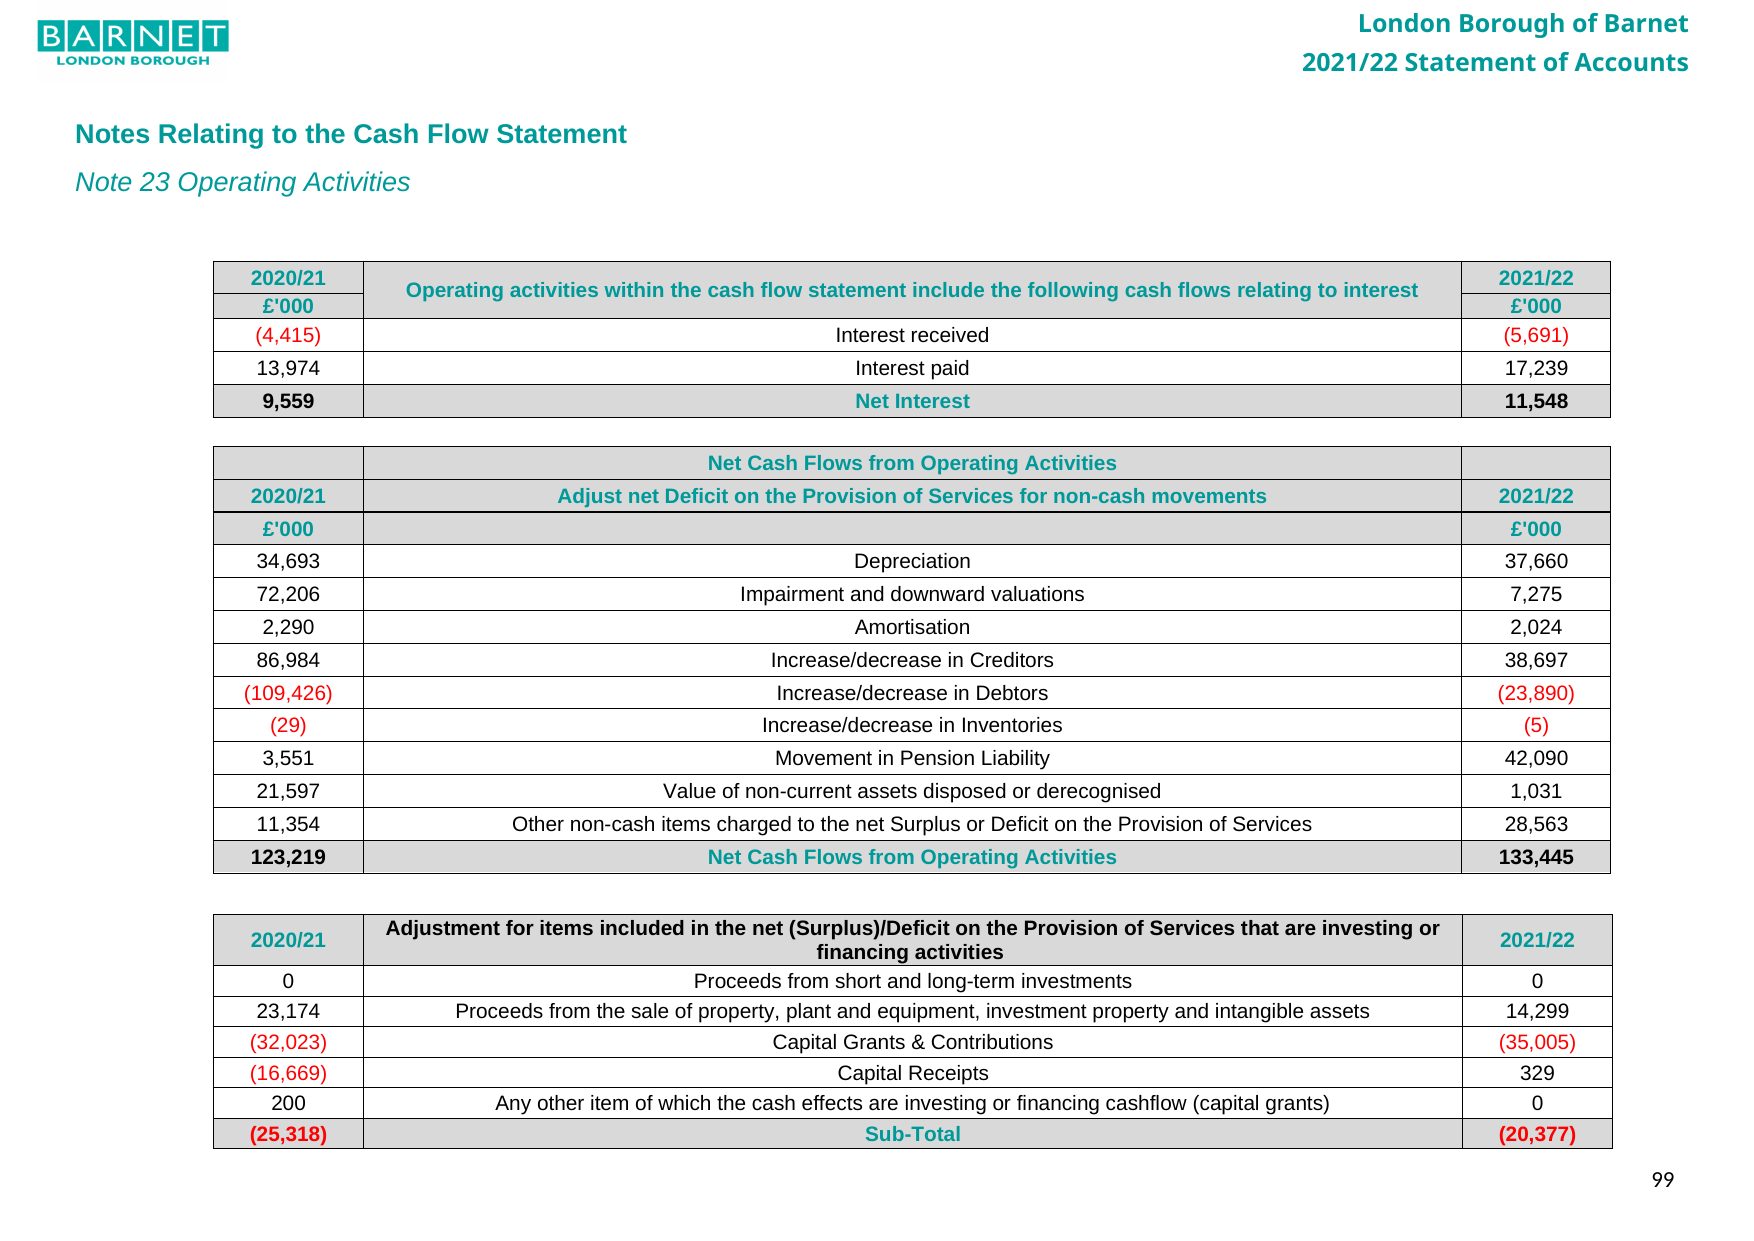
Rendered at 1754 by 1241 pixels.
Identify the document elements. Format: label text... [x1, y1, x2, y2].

table_cell [364, 513, 1461, 544]
table_cell 86,984 [214, 644, 363, 676]
table_cell Amortisation [364, 611, 1461, 643]
table_cell (5,691) [1462, 319, 1610, 351]
table_cell Capital Receipts [364, 1058, 1462, 1087]
table_cell 2021/22 [1462, 480, 1610, 511]
table_cell 2,024 [1462, 611, 1610, 643]
table_cell 34,693 [214, 545, 363, 577]
table_cell 200 [214, 1088, 363, 1118]
table_cell (25,318) [214, 1119, 363, 1148]
table_cell (35,005) [1463, 1027, 1612, 1057]
table_cell 17,239 [1462, 352, 1610, 384]
table_cell [213, 418, 363, 446]
table_cell [1462, 447, 1610, 479]
table_cell 11,354 [214, 808, 363, 839]
table_header Operating activities within the cash flow statement include the following cash flows relating to interest [364, 262, 1461, 318]
table_cell (4,415) [214, 319, 363, 351]
table_cell £'000 [214, 294, 363, 318]
table_cell 23,174 [214, 997, 363, 1026]
table_cell Increase/decrease in Debtors [364, 677, 1461, 708]
table_cell Interest received [364, 319, 1461, 351]
table_cell 37,660 [1462, 545, 1610, 577]
table_cell Proceeds from short and long-term investments [364, 966, 1462, 996]
table_header 2020/21 [214, 915, 363, 965]
table_cell Interest paid [364, 352, 1461, 384]
table_cell (5) [1462, 709, 1610, 741]
table_cell Value of non-current assets disposed or derecognised [364, 775, 1461, 807]
table_cell 2,290 [214, 611, 363, 643]
table_header 2021/22 [1462, 262, 1610, 293]
table_cell Increase/decrease in Inventories [364, 709, 1461, 741]
table_cell 329 [1463, 1058, 1612, 1087]
table_cell Movement in Pension Liability [364, 742, 1461, 774]
table_cell 3,551 [214, 742, 363, 774]
table_cell (23,890) [1462, 677, 1610, 708]
table_cell [363, 418, 1462, 446]
table_cell (32,023) [214, 1027, 363, 1057]
table_cell 0 [1463, 966, 1612, 996]
table_cell 0 [1463, 1088, 1612, 1118]
table_cell £'000 [1462, 294, 1610, 318]
table_cell (109,426) [214, 677, 363, 708]
table_cell Sub-Total [364, 1119, 1462, 1148]
table_cell (29) [214, 709, 363, 741]
table_cell Adjust net Deficit on the Provision of Services for non-cash movements [364, 480, 1461, 511]
table_cell [214, 447, 363, 479]
table_header 2020/21 [214, 262, 363, 293]
table_cell [1462, 418, 1611, 446]
table_header Adjustment for items included in the net (Surplus)/Deficit on the Provision of Services that are investing or financing activities [364, 915, 1462, 965]
table_cell 42,090 [1462, 742, 1610, 774]
table_cell £'000 [214, 513, 363, 544]
table_cell Net Interest [364, 385, 1461, 417]
table_cell Depreciation [364, 545, 1461, 577]
table_cell 28,563 [1462, 808, 1610, 839]
table_cell 1,031 [1462, 775, 1610, 807]
table_cell (20,377) [1463, 1119, 1612, 1148]
table_cell Any other item of which the cash effects are investing or financing cashflow (capital grants) [364, 1088, 1462, 1118]
table_cell 2020/21 [214, 480, 363, 511]
table_cell Net Cash Flows from Operating Activities [364, 447, 1461, 479]
table_cell (16,669) [214, 1058, 363, 1087]
table_cell Net Cash Flows from Operating Activities [364, 841, 1461, 872]
subtitle Notes Relating to the Cash Flow Statement [75, 118, 1689, 149]
table_cell Capital Grants & Contributions [364, 1027, 1462, 1057]
table_cell 38,697 [1462, 644, 1610, 676]
table_header 2021/22 [1463, 915, 1612, 965]
table_cell 0 [214, 966, 363, 996]
table_cell 72,206 [214, 578, 363, 610]
table_cell 14,299 [1463, 997, 1612, 1026]
table_cell 21,597 [214, 775, 363, 807]
table_cell Proceeds from the sale of property, plant and equipment, investment property and intangible assets [364, 997, 1462, 1026]
subtitle Note 23 Operating Activities [75, 166, 1689, 197]
table_cell Impairment and downward valuations [364, 578, 1461, 610]
table_cell 11,548 [1462, 385, 1610, 417]
table_cell 123,219 [214, 841, 363, 872]
table_cell 9,559 [214, 385, 363, 417]
table_cell 133,445 [1462, 841, 1610, 872]
table_cell 7,275 [1462, 578, 1610, 610]
table_cell 13,974 [214, 352, 363, 384]
table_cell Other non-cash items charged to the net Surplus or Deficit on the Provision of Services [364, 808, 1461, 839]
table_cell £'000 [1462, 513, 1610, 544]
table_cell Increase/decrease in Creditors [364, 644, 1461, 676]
